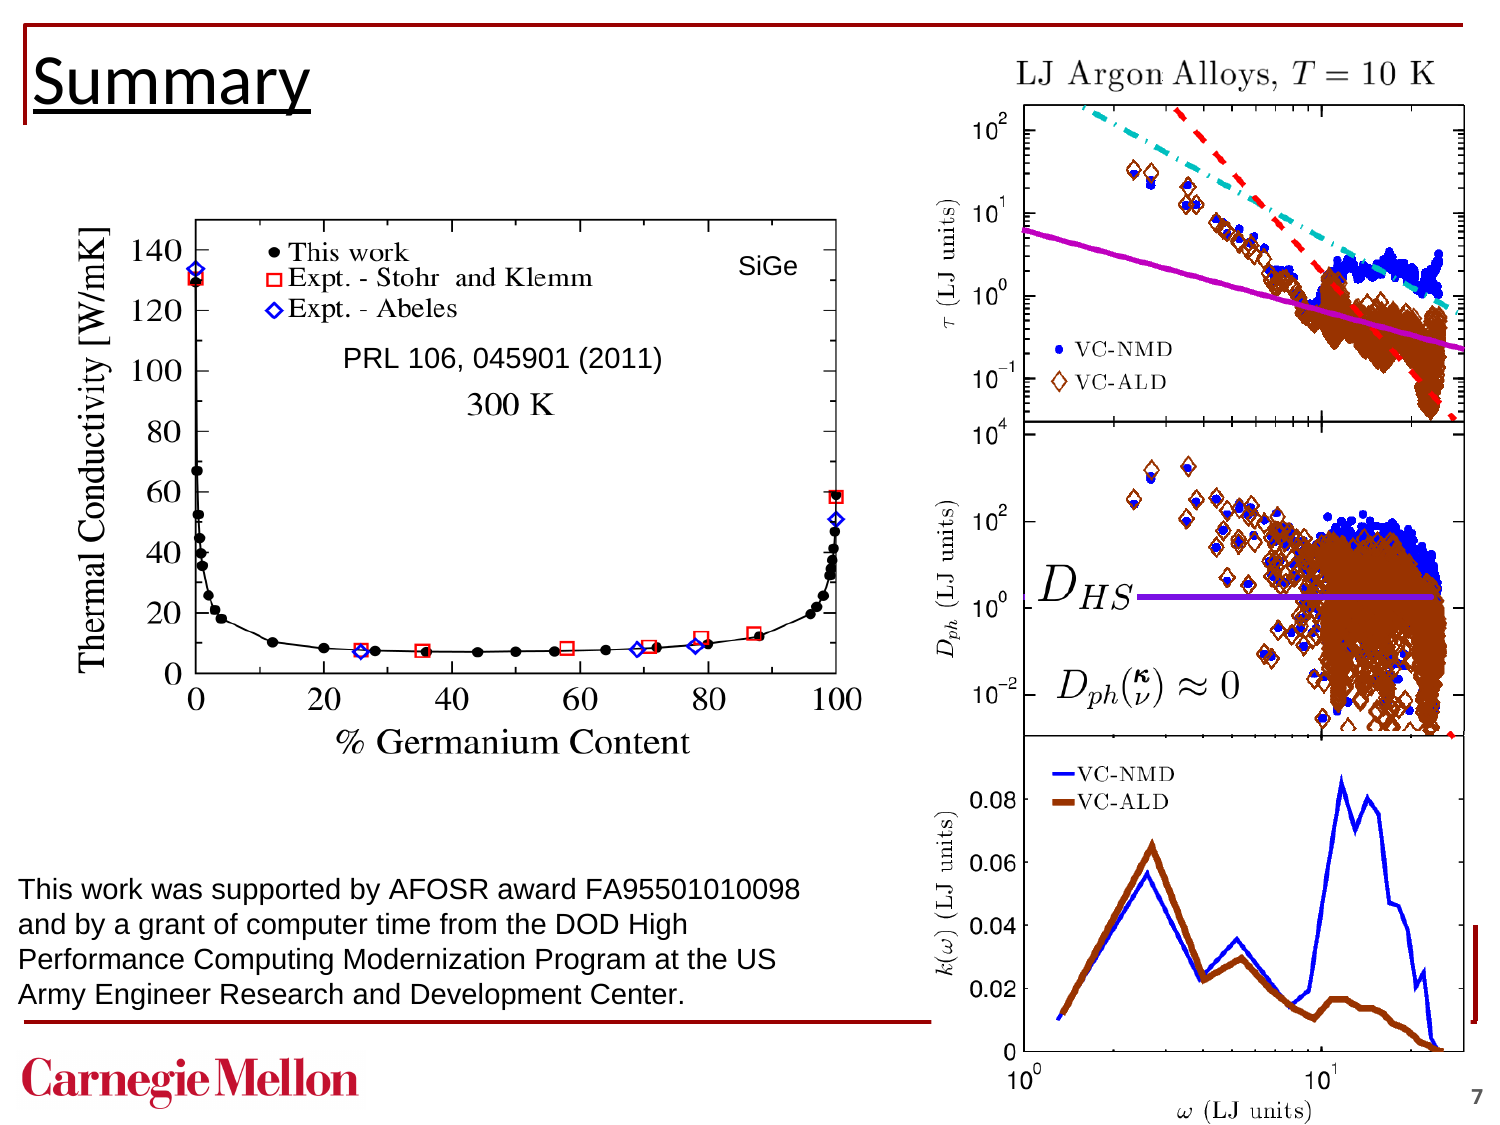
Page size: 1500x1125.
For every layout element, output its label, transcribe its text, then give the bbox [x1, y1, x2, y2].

picture [931, 50, 1471, 1125]
text_box PRL 106, 045901 (2011) [328, 332, 763, 390]
title Summary [17, 24, 1471, 127]
picture [16, 1103, 366, 1110]
picture [60, 206, 886, 771]
text_box This work was supported by AFOSR award FA95501010098 and by a grant of computer time from the DOD High Performance Computing Modernization Program at the US Army Engineer Research and Development Center. [3, 862, 856, 1103]
text_box SiGe [723, 240, 835, 298]
